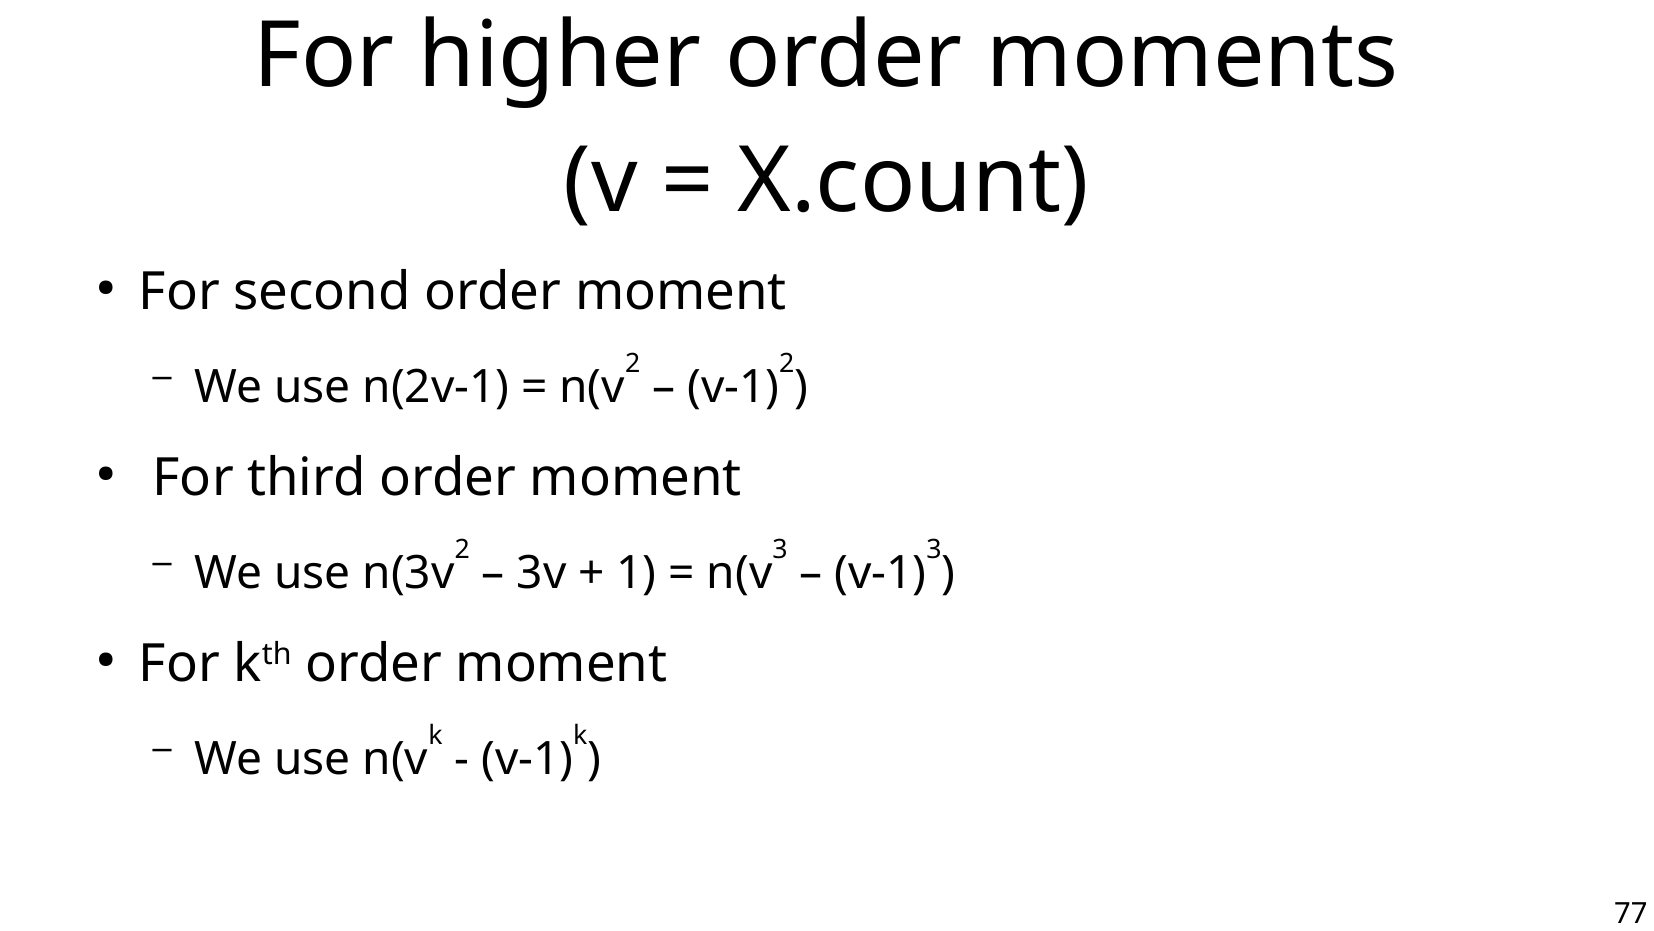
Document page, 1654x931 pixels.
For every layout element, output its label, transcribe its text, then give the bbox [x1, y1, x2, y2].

list For second order moment We use n(2v-1) = n(v2 – (v-1)2) For third order moment We use n(3v2 – 3v + 1) = n(v3 – (v-1)3) For kth order moment We use n(vk - (v-1)k) [82, 253, 1571, 793]
title For higher order moments (v = X.count) [82, 1, 1571, 226]
